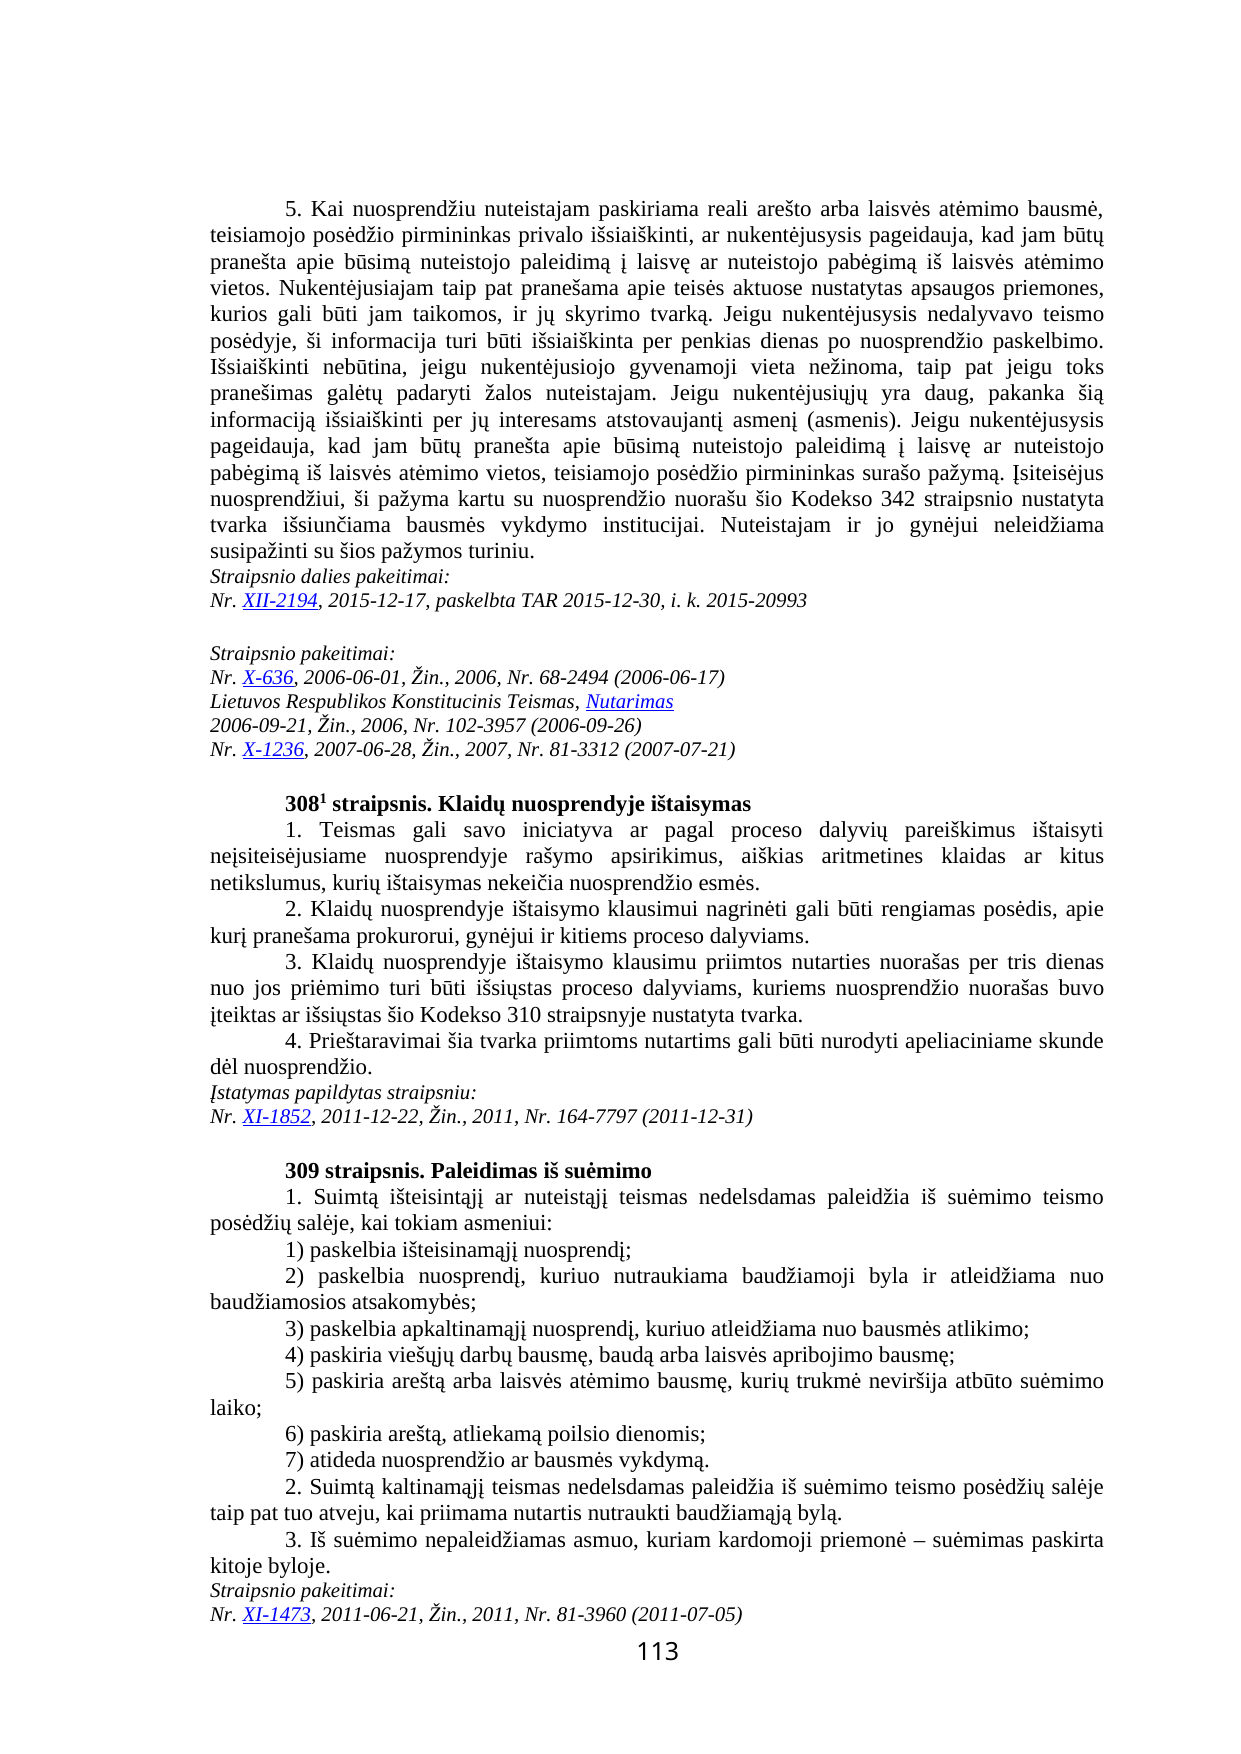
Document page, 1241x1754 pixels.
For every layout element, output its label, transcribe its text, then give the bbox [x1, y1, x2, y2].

text 5) paskiria areštą arba laisvės atėmimo bausmę, kurių trukmė neviršija atbūto suėmimo laiko; [210, 1367, 1106, 1420]
text Straipsnio dalies pakeitimai: [210, 564, 1106, 588]
text 2. Suimtą kaltinamąjį teismas nedelsdamas paleidžia iš suėmimo teismo posėdžių salėje taip pat tuo atveju, kai priimama nutartis nutraukti baudžiamąją bylą. [210, 1473, 1106, 1526]
text 1. Teismas gali savo iniciatyva ar pagal proceso dalyvių pareiškimus ištaisyti neįsiteisėjusiame nuosprendyje rašymo apsirikimus, aiškias aritmetines klaidas ar kitus netikslumus, kurių ištaisymas nekeičia nuosprendžio esmės. [210, 816, 1106, 895]
text 2) paskelbia nuosprendį, kuriuo nutraukiama baudžiamoji byla ir atleidžiama nuo baudžiamosios atsakomybės; [210, 1262, 1106, 1315]
text Nr. X-636, 2006-06-01, Žin., 2006, Nr. 68-2494 (2006-06-17) [210, 665, 1106, 689]
text 1) paskelbia išteisinamąjį nuosprendį; [210, 1236, 1106, 1262]
text Nr. XII-2194, 2015-12-17, paskelbta TAR 2015-12-30, i. k. 2015-20993 [210, 588, 1106, 612]
text Straipsnio pakeitimai: [210, 641, 1106, 665]
text 2. Klaidų nuosprendyje ištaisymo klausimui nagrinėti gali būti rengiamas posėdis, apie kurį pranešama prokurorui, gynėjui ir kitiems proceso dalyviams. [210, 895, 1106, 948]
text Nr. XI-1852, 2011-12-22, Žin., 2011, Nr. 164-7797 (2011-12-31) [210, 1104, 1106, 1128]
text 4) paskiria viešųjų darbų bausmę, baudą arba laisvės apribojimo bausmę; [210, 1341, 1106, 1367]
text Įstatymas papildytas straipsniu: [210, 1080, 1106, 1104]
text 3. Iš suėmimo nepaleidžiamas asmuo, kuriam kardomoji priemonė – suėmimas paskirta kitoje byloje. [210, 1526, 1106, 1578]
text 3. Klaidų nuosprendyje ištaisymo klausimu priimtos nutarties nuorašas per tris dienas nuo jos priėmimo turi būti išsiųstas proceso dalyviams, kuriems nuosprendžio nuorašas buvo įteiktas ar išsiųstas šio Kodekso 310 straipsnyje nustatyta tvarka. [210, 948, 1106, 1027]
text Nr. X-1236, 2007-06-28, Žin., 2007, Nr. 81-3312 (2007-07-21) [210, 737, 1106, 761]
text 3081 straipsnis. Klaidų nuosprendyje ištaisymas [210, 790, 1106, 816]
text Straipsnio pakeitimai: [210, 1578, 1106, 1602]
text Lietuvos Respublikos Konstitucinis Teismas, Nutarimas [210, 689, 1106, 713]
text 5. Kai nuosprendžiu nuteistajam paskiriama reali arešto arba laisvės atėmimo bausmė, teisiamojo posėdžio pirmininkas privalo išsiaiškinti, ar nukentėjusysis pageidauja, kad jam būtų pranešta apie būsimą nuteistojo paleidimą į laisvę ar nuteistojo pabėgimą iš laisvės atėmimo vietos. Nukentėjusiajam taip pat pranešama apie teisės aktuose nustatytas apsaugos priemones, kurios gali būti jam taikomos, ir jų skyrimo tvarką. Jeigu nukentėjusysis nedalyvavo teismo posėdyje, ši informacija turi būti išsiaiškinta per penkias dienas po nuosprendžio paskelbimo. Išsiaiškinti nebūtina, jeigu nukentėjusiojo gyvenamoji vieta nežinoma, taip pat jeigu toks pranešimas galėtų padaryti žalos nuteistajam. Jeigu nukentėjusiųjų yra daug, pakanka šią informaciją išsiaiškinti per jų interesams atstovaujantį asmenį (asmenis). Jeigu nukentėjusysis pageidauja, kad jam būtų pranešta apie būsimą nuteistojo paleidimą į laisvę ar nuteistojo pabėgimą iš laisvės atėmimo vietos, teisiamojo posėdžio pirmininkas surašo pažymą. Įsiteisėjus nuosprendžiui, ši pažyma kartu su nuosprendžio nuorašu šio Kodekso 342 straipsnio nustatyta tvarka išsiunčiama bausmės vykdymo institucijai. Nuteistajam ir jo gynėjui neleidžiama susipažinti su šios pažymos turiniu. [210, 195, 1106, 564]
text 4. Prieštaravimai šia tvarka priimtoms nutartims gali būti nurodyti apeliaciniame skunde dėl nuosprendžio. [210, 1027, 1106, 1080]
text 2006-09-21, Žin., 2006, Nr. 102-3957 (2006-09-26) [210, 713, 1106, 737]
text 1. Suimtą išteisintąjį ar nuteistąjį teismas nedelsdamas paleidžia iš suėmimo teismo posėdžių salėje, kai tokiam asmeniui: [210, 1183, 1106, 1236]
text 3) paskelbia apkaltinamąjį nuosprendį, kuriuo atleidžiama nuo bausmės atlikimo; [210, 1315, 1106, 1341]
text Nr. XI-1473, 2011-06-21, Žin., 2011, Nr. 81-3960 (2011-07-05) [210, 1602, 1106, 1626]
text 309 straipsnis. Paleidimas iš suėmimo [210, 1157, 1106, 1183]
text 7) atideda nuosprendžio ar bausmės vykdymą. [210, 1447, 1106, 1473]
text 6) paskiria areštą, atliekamą poilsio dienomis; [210, 1420, 1106, 1447]
